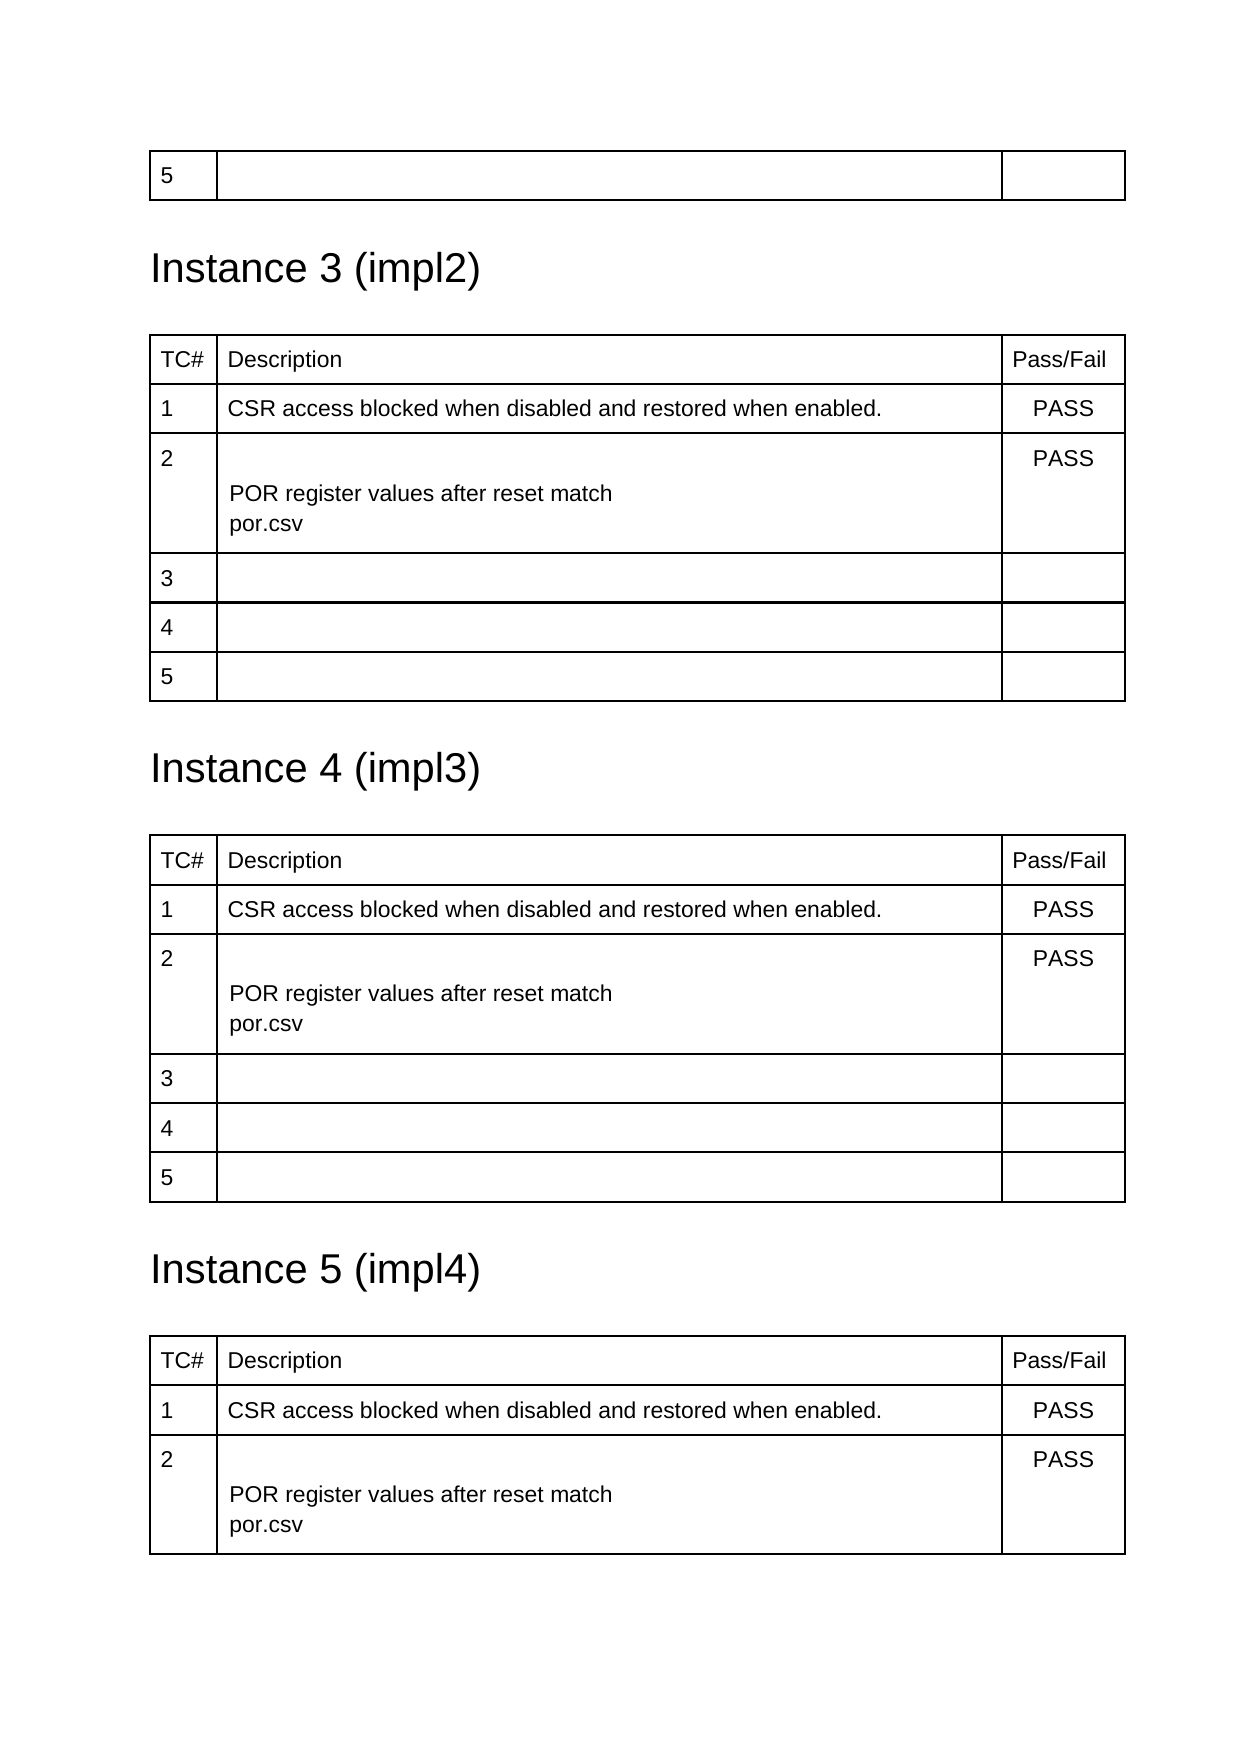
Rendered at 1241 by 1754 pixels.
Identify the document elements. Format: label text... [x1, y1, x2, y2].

subtitle Instance 3 (impl2) [150, 243, 1090, 291]
table_header [228, 445, 239, 478]
table_cell CSR access blocked when disabled and restored when enabled. [218, 385, 1001, 432]
table_cell 3 [151, 1055, 216, 1102]
table_cell [1003, 1153, 1124, 1201]
table_cell [218, 653, 1001, 700]
table_cell 5 [151, 653, 216, 700]
table_header [228, 945, 239, 979]
table_cell [218, 152, 1001, 199]
table_cell [218, 1436, 1001, 1553]
table_cell PASS [1003, 935, 1124, 1053]
table_cell PASS [1003, 886, 1124, 933]
table_cell [1003, 1055, 1124, 1102]
table_header Description [218, 1337, 1001, 1384]
table_cell [1003, 604, 1124, 651]
table_cell 5 [151, 152, 216, 199]
table_header Pass/Fail [1003, 1337, 1124, 1384]
table_cell 1 [151, 886, 216, 933]
table_cell PASS [1003, 1436, 1124, 1553]
subtitle Instance 4 (impl3) [150, 744, 1090, 792]
table_header Pass/Fail [1003, 336, 1124, 383]
table_header Description [218, 836, 1001, 883]
table_cell 1 [151, 1386, 216, 1433]
table_cell [218, 1153, 1001, 1201]
table_cell 5 [151, 1153, 216, 1201]
table_cell 4 [151, 1104, 216, 1151]
table_header TC# [151, 336, 216, 383]
table_cell PASS [1003, 385, 1124, 432]
table_cell CSR access blocked when disabled and restored when enabled. [218, 886, 1001, 933]
table_header POR register values after reset match por.csv [228, 979, 689, 1042]
table_cell 3 [151, 554, 216, 601]
table_cell [218, 554, 1001, 601]
table_cell 2 [151, 434, 216, 552]
table_cell 1 [151, 385, 216, 432]
table_cell [218, 434, 1001, 552]
table_cell [1003, 653, 1124, 700]
table_header TC# [151, 836, 216, 883]
table_cell [1003, 554, 1124, 601]
table_cell [218, 604, 1001, 651]
table_header Description [218, 336, 1001, 383]
table_cell [1003, 1104, 1124, 1151]
table_cell PASS [1003, 434, 1124, 552]
table_cell PASS [1003, 1386, 1124, 1433]
table_header POR register values after reset match por.csv [228, 1479, 689, 1543]
table_header Pass/Fail [1003, 836, 1124, 883]
table_header [228, 1446, 239, 1479]
table_cell [218, 1104, 1001, 1151]
table_header TC# [151, 1337, 216, 1384]
table_cell 4 [151, 604, 216, 651]
subtitle Instance 5 (impl4) [150, 1244, 1090, 1292]
table_cell [218, 1055, 1001, 1102]
table_header POR register values after reset match por.csv [228, 478, 689, 542]
table_cell 2 [151, 1436, 216, 1553]
table_cell CSR access blocked when disabled and restored when enabled. [218, 1386, 1001, 1433]
table_cell [1003, 152, 1124, 199]
table_cell [218, 935, 1001, 1053]
table_cell 2 [151, 935, 216, 1053]
